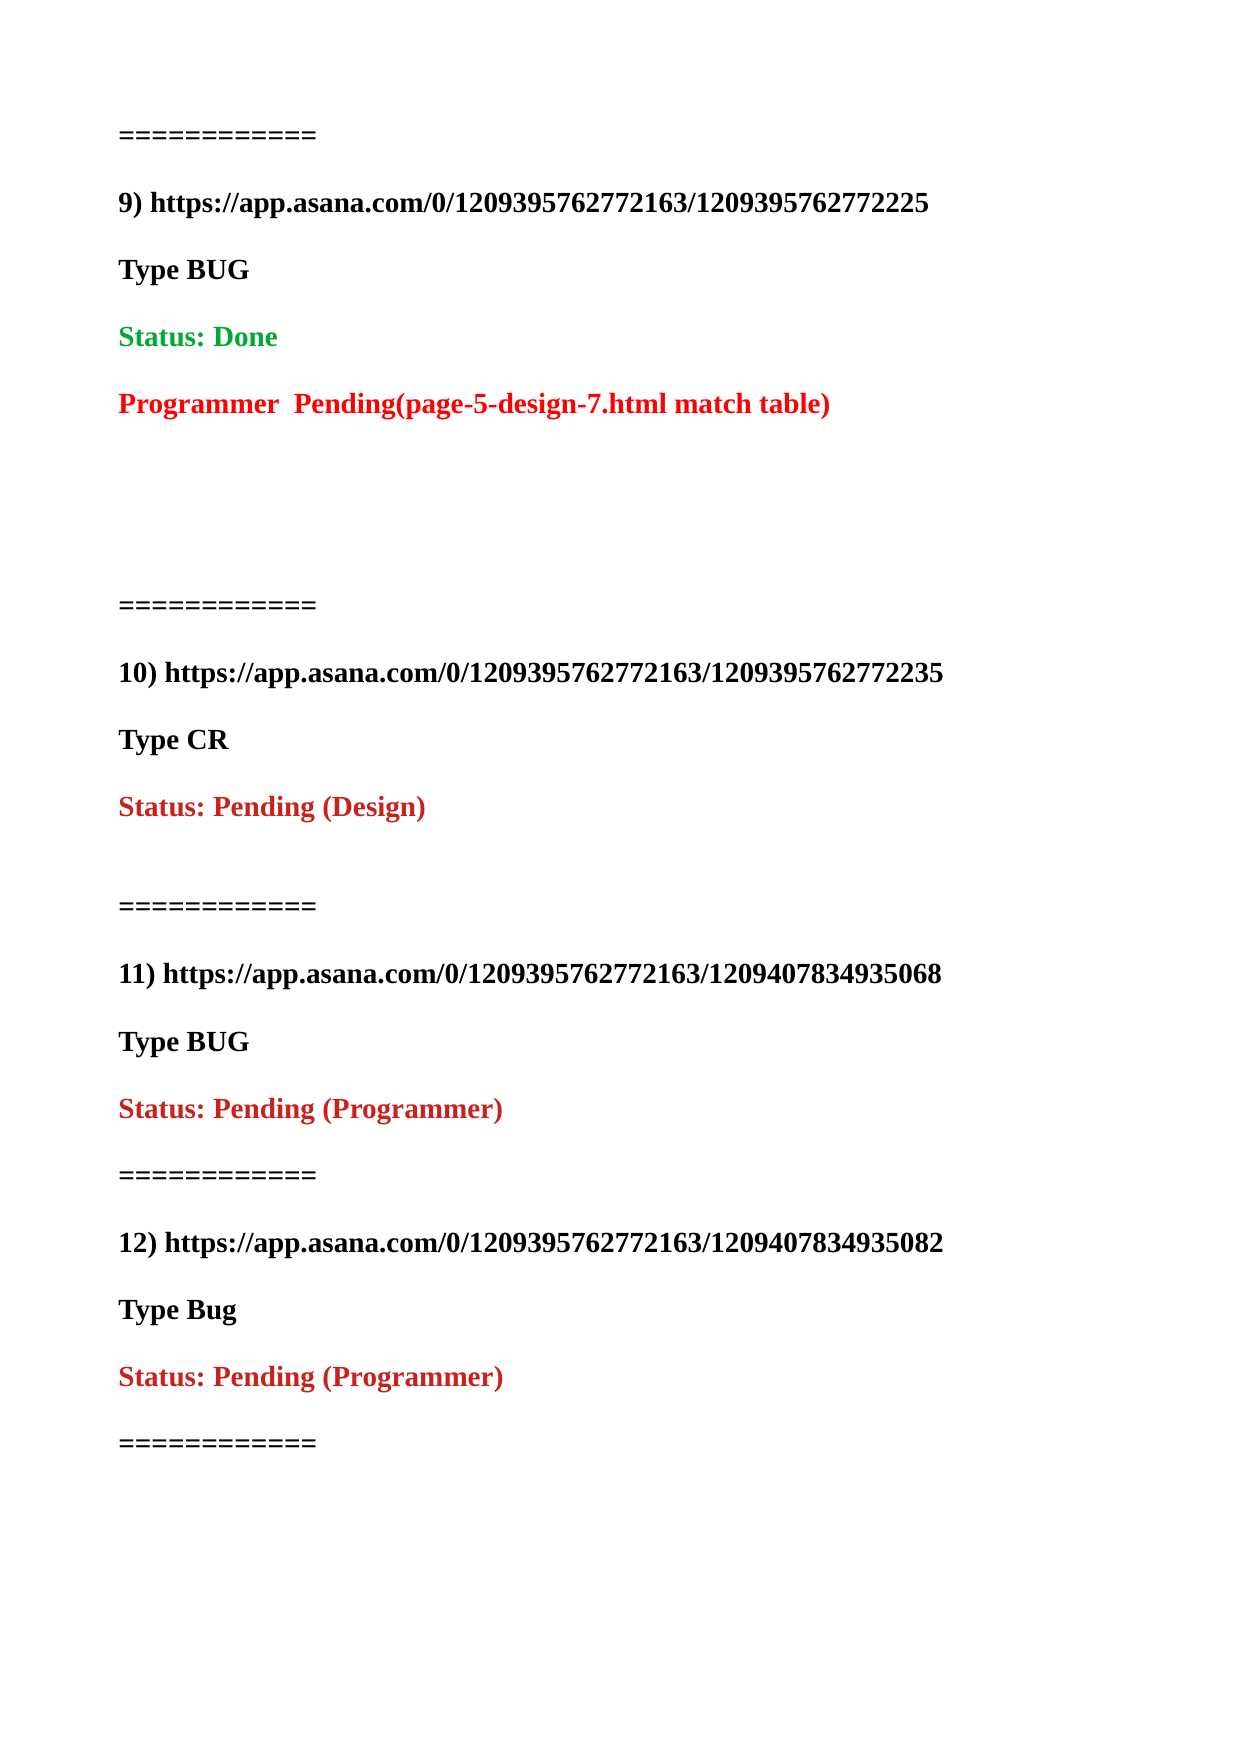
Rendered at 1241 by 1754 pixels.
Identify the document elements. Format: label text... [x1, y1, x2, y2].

text ============ [118, 118, 1122, 152]
text ============ [118, 588, 1122, 621]
text 11) https://app.asana.com/0/1209395762772163/1209407834935068 [118, 957, 1122, 990]
text Type BUG [118, 252, 1122, 286]
text ============ [118, 1426, 1122, 1460]
text ============ [118, 889, 1122, 923]
text Type BUG [118, 1024, 1122, 1057]
text Status: Pending (Design) [118, 789, 1122, 822]
text Programmer Pending(page-5-design-7.html match table) [118, 386, 1122, 420]
text Type Bug [118, 1292, 1122, 1326]
text 12) https://app.asana.com/0/1209395762772163/1209407834935082 [118, 1225, 1122, 1258]
text Status: Pending (Programmer) [118, 1359, 1122, 1393]
text 10) https://app.asana.com/0/1209395762772163/1209395762772235 [118, 655, 1122, 688]
text ============ [118, 1158, 1122, 1191]
text Status: Done [118, 319, 1122, 353]
text Type CR [118, 722, 1122, 755]
text Status: Pending (Programmer) [118, 1091, 1122, 1124]
text 9) https://app.asana.com/0/1209395762772163/1209395762772225 [118, 185, 1122, 219]
